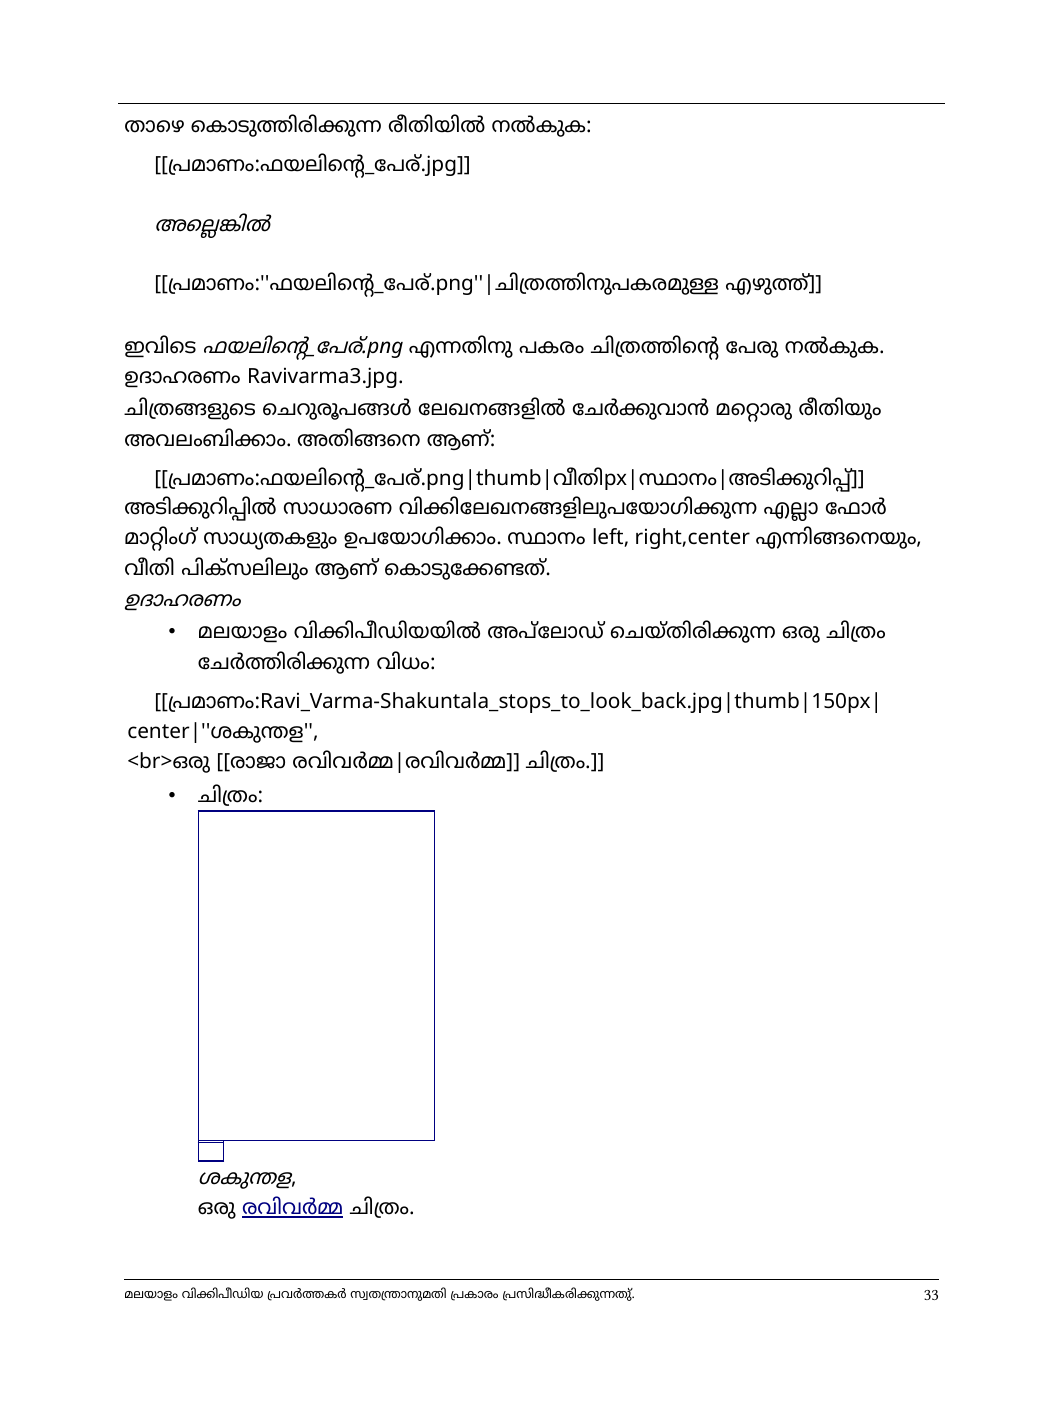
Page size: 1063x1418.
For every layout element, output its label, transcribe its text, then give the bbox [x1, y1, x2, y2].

table_header [[പ്രമാണം:ഫയലിന്റെ_പേര്‌.png|thumb|വീതിpx|സ്ഥാനം|അടിക്കുറിപ്പ്‌]] [124, 460, 942, 496]
text ചിത്രങ്ങളുടെ ചെറുരൂപങ്ങള്‍ ലേഖനങ്ങളില്‍ ചേര്‍ക്കുവാന്‍ മറ്റൊരു രീതിയും അവലംബിക്കാം. അതിങ്ങനെ ആണ്: [124, 398, 939, 454]
table_header [[പ്രമാണം:ഫയലിന്റെ_പേര്‌.jpg]] അല്ലെങ്കില്‍ [[പ്രമാണം:''ഫയലിന്റെ_പേര്‌.png''|ചിത്രത്തിനുപകരമുള്ള എഴുത്ത്‌]] [124, 146, 906, 331]
text ഉദാഹരണം [124, 589, 939, 615]
list ശകുന്തള, ഒരു രവിവര്‍മ്മ ചിത്രം. [168, 1162, 939, 1222]
text ഇവിടെ ഫയലിന്റെ_പേര്‌.png എന്നതിനു പകരം ചിത്രത്തിന്റെ പേരു നല്‍കുക. ഉദാഹരണം Ravivarma3.jpg. [124, 331, 939, 392]
text താഴെ കൊടുത്തിരിക്കുന്ന രീതിയില്‍ നല്‍കുക: [124, 110, 939, 140]
text അടിക്കുറിപ്പില്‍ സാധാരണ വിക്കിലേഖനങ്ങളിലുപയോഗിക്കുന്ന എല്ലാ ഫോര്‍മാറ്റിംഗ്‌ സാധ്യതകളും ഉപയോഗിക്കാം. സ്ഥാനം left, right,center എന്നിങ്ങനെയും, വീതി പിക്സലിലും ആണ്‌ കൊടുക്കേണ്ടത്‌. [124, 496, 939, 583]
list മലയാളം വിക്കിപീഡിയയില്‍ അപ്‌ലോഡ് ചെയ്തിരിക്കുന്ന ഒരു ചിത്രം ചേര്‍ത്തിരിക്കുന്ന വിധം: [168, 621, 939, 677]
list ചിത്രം: [168, 780, 939, 810]
table_header [[പ്രമാണം:Ravi_Varma-Shakuntala_stops_to_look_back.jpg|thumb|150px|center|''ശകുന്തള'', <br>ഒരു [[രാജാ രവിവര്‍മ്മ|രവിവര്‍മ്മ]] ചിത്രം.]] [124, 683, 943, 780]
